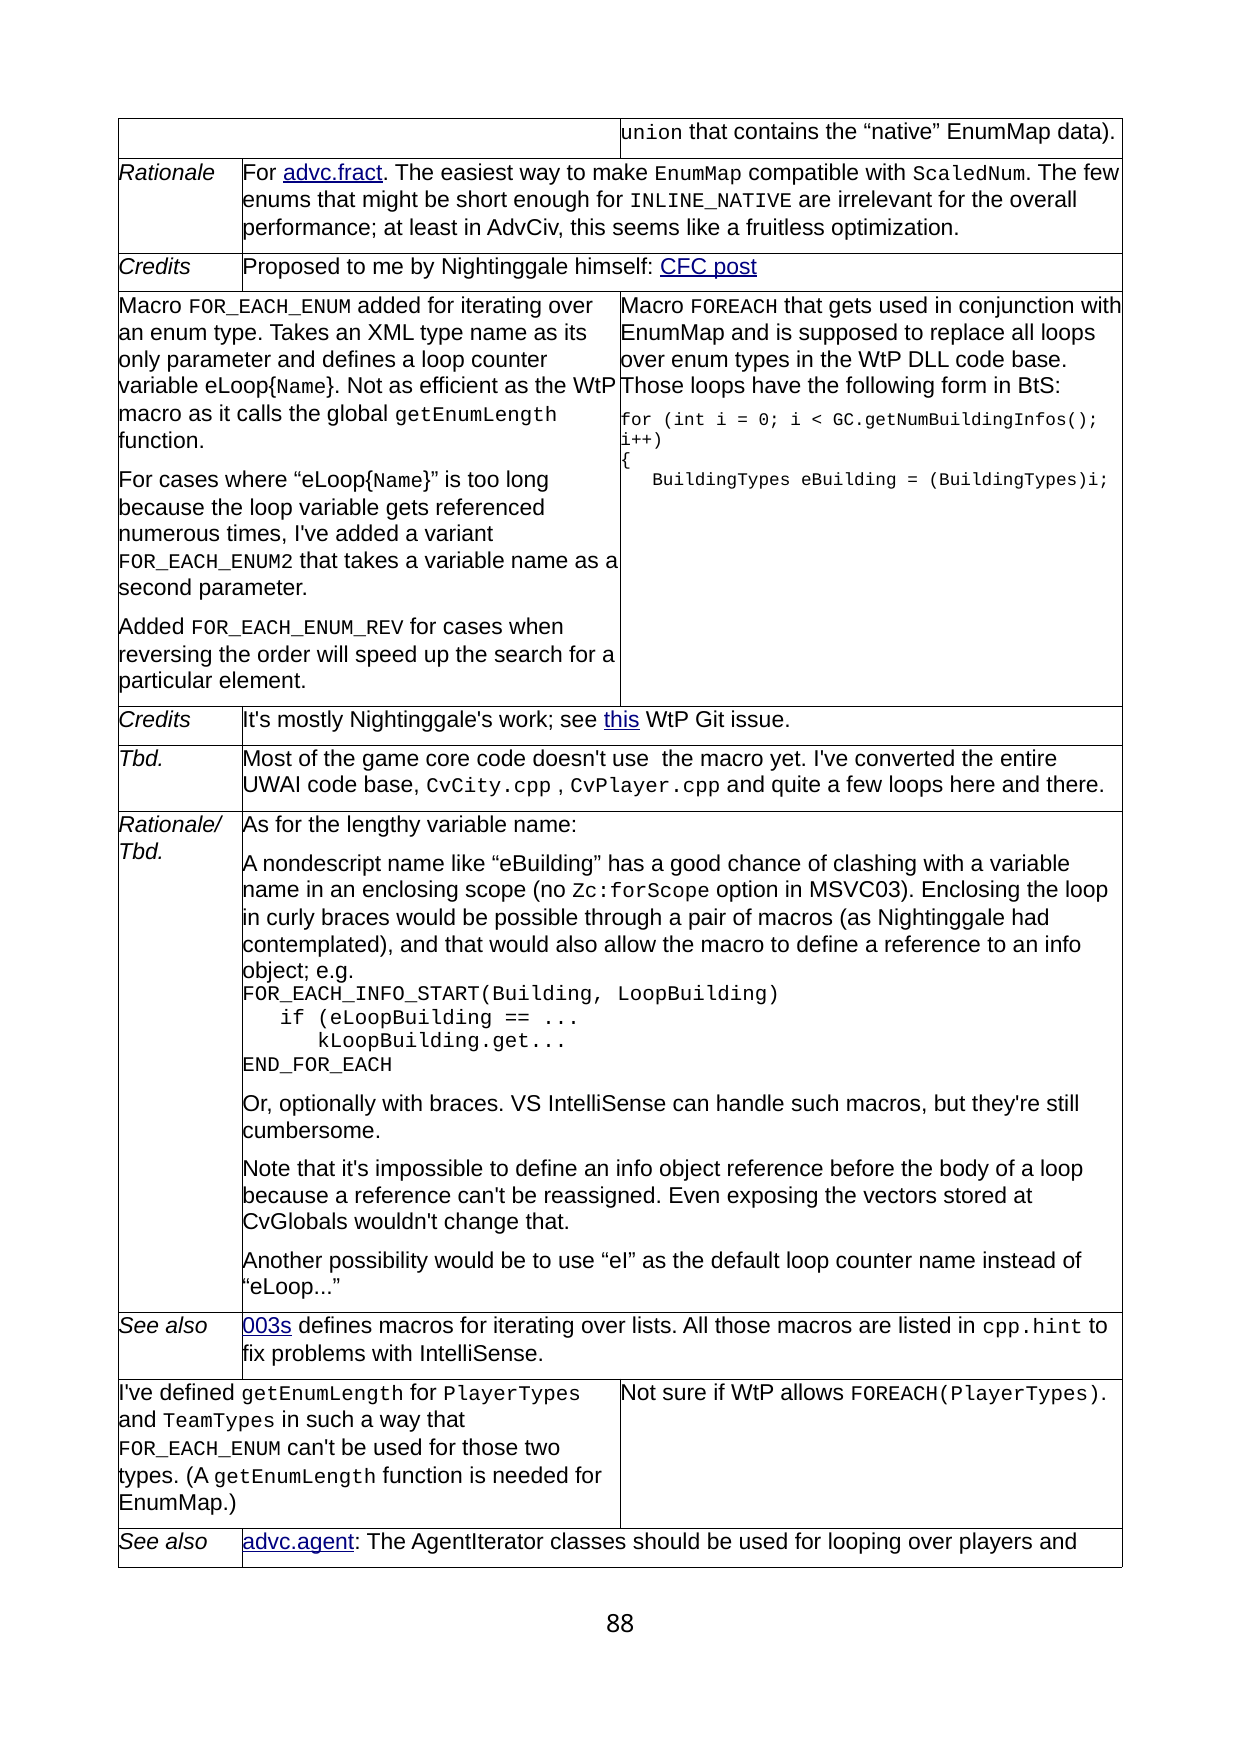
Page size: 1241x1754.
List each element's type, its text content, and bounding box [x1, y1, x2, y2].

table_cell advc.agent: The AgentIterator classes should be used for looping over players and [243, 1529, 1122, 1567]
table_cell See also [119, 1313, 242, 1378]
table_cell As for the lengthy variable name: A nondescript name like “eBuilding” has a good chance of clashing with a variable name in an enclosing scope (no Zc:forScope option in MSVC03). Enclosing the loop in curly braces would be possible through a pair of macros (as Nightinggale had contemplated), and that would also allow the macro to define a reference to an info object; e.g. FOR_EACH_INFO_START(Building, LoopBuilding) if (eLoopBuilding == ... kLoopBuilding.get... END_FOR_EACH Or, optionally with braces. VS IntelliSense can handle such macros, but they're still cumbersome. Note that it's impossible to define an info object reference before the body of a loop because a reference can't be reassigned. Even exposing the vectors stored at CvGlobals wouldn't change that. Another possibility would be to use “eI” as the default loop counter name instead of “eLoop...” [243, 812, 1122, 1312]
table_cell Macro FOR_EACH_ENUM added for iterating over an enum type. Takes an XML type name as its only parameter and defines a loop counter variable eLoop{Name}. Not as efficient as the WtP macro as it calls the global getEnumLength function. For cases where “eLoop{Name}” is too long because the loop variable gets referenced numerous times, I've added a variant FOR_EACH_ENUM2 that takes a variable name as a second parameter. Added FOR_EACH_ENUM_REV for cases when reversing the order will speed up the search for a particular element. [119, 292, 620, 706]
table_cell [119, 119, 620, 158]
table_cell I've defined getEnumLength for PlayerTypes and TeamTypes in such a way that FOR_EACH_ENUM can't be used for those two types. (A getEnumLength function is needed for EnumMap.) [119, 1380, 620, 1528]
table_cell Proposed to me by Nightinggale himself: CFC post [243, 254, 1122, 291]
table_cell union that contains the “native” EnumMap data). [621, 119, 1122, 158]
table_cell Rationale [119, 159, 242, 253]
table_cell See also [119, 1529, 242, 1567]
table_cell Most of the game core code doesn't use the macro yet. I've converted the entire UWAI code base, CvCity.cpp , CvPlayer.cpp and quite a few loops here and there. [243, 746, 1122, 811]
table_cell Tbd. [119, 746, 242, 811]
table_cell Credits [119, 707, 242, 745]
table_cell 003s defines macros for iterating over lists. All those macros are listed in cpp.hint to fix problems with IntelliSense. [243, 1313, 1122, 1378]
table_cell Macro FOREACH that gets used in conjunction with EnumMap and is supposed to replace all loops over enum types in the WtP DLL code base. Those loops have the following form in BtS: for (int i = 0; i < GC.getNumBuildingInfos(); i++) { BuildingTypes eBuilding = (BuildingTypes)i; [621, 292, 1122, 706]
table_cell Not sure if WtP allows FOREACH(PlayerTypes). [621, 1380, 1122, 1528]
table_cell It's mostly Nightinggale's work; see this WtP Git issue. [243, 707, 1122, 745]
table_cell For advc.fract. The easiest way to make EnumMap compatible with ScaledNum. The few enums that might be short enough for INLINE_NATIVE are irrelevant for the overall performance; at least in AdvCiv, this seems like a fruitless optimization. [243, 159, 1122, 253]
table_cell Rationale/ Tbd. [119, 812, 242, 1312]
table_cell Credits [119, 254, 242, 291]
